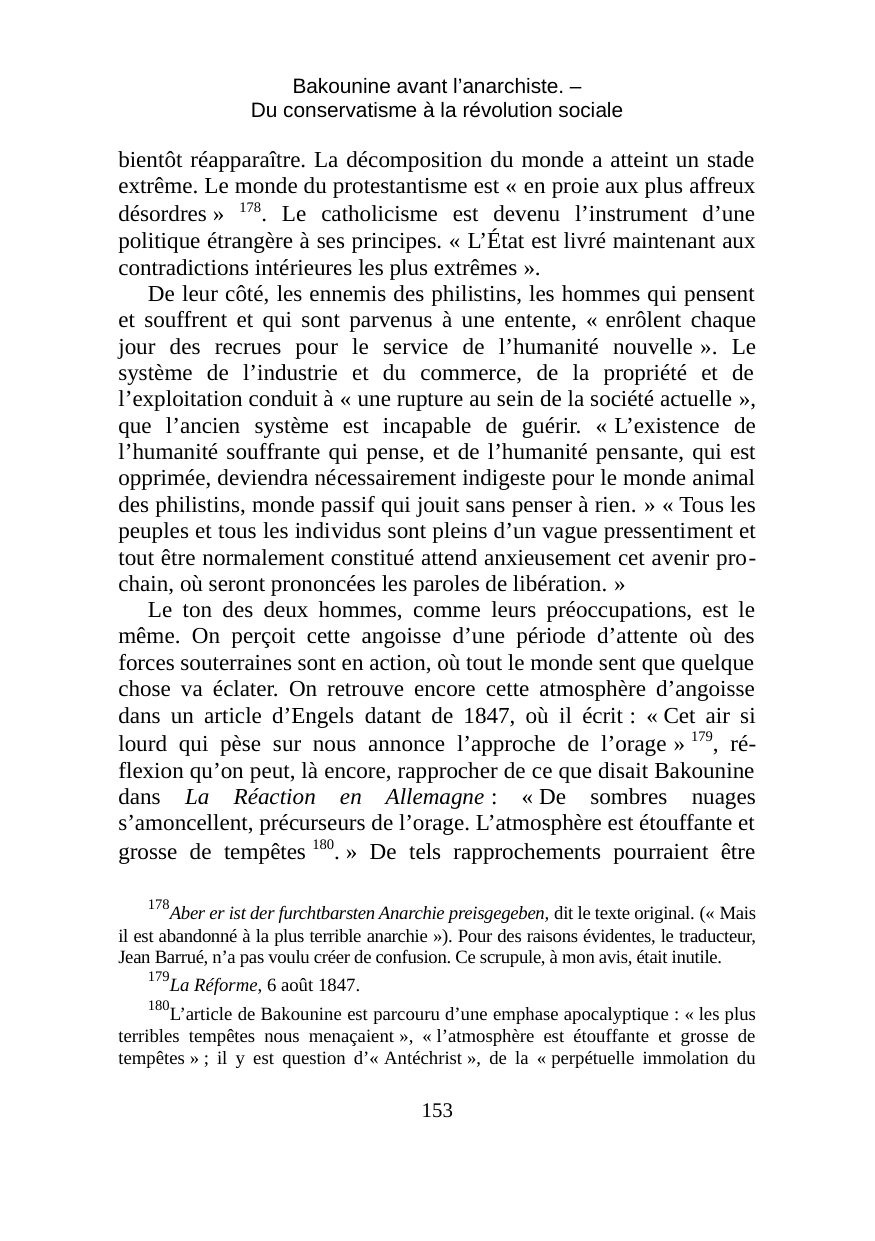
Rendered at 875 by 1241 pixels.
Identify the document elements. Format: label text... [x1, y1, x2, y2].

text Aber er ist der furchtbarsten Anarchie preisgegeben, dit le texte original. (« Mais il est abandonné à la plus terrible anarchie »). Pour des raisons évidentes, le traducteur, Jean Barrué, n’a pas voulu créer de confusion. Ce scrupule, à mon avis, était inutile. [118, 896, 756, 968]
text bientôt réapparaître. La décomposition du monde a atteint un stade extrême. Le monde du protestantisme est « en proie aux plus affreux désordres » . Le catholicisme est devenu l’instrument d’une politique étrangère à ses principes. « L’État est li­vré maintenant aux contradictions inté­rieures les plus extrêmes ». [118, 146, 756, 280]
text L’article de Bakounine est parcouru d’une emphase apocalyptique : « les plus terribles tempêtes nous menaçaient », « l’atmosphère est étouffante et grosse de tempêtes » ; il y est question d’« Antéchrist », de la « perpétuelle immolation du [118, 997, 756, 1068]
text De leur côté, les ennemis des philistins, les hommes qui pensent et souffrent et qui sont parvenus à une entente, « enrôlent chaque jour des recrues pour le service de l’humanité nouvelle ». Le système de l’industrie et du commerce, de la propriété et de l’exploitation conduit à « une rupture au sein de la société actuelle », que l’ancien système est incapable de guérir. « L’existence de l’humanité souf­frante qui pense, et de l’humanité pen­sante, qui est opprimée, deviendra né­cessairement indigeste pour le monde animal des philistins, monde passif qui jouit sans penser à rien. » « Tous les peuples et tous les indi­vidus sont pleins d’un vague pressenti­ment et tout être normalement constitué attend anxieusement cet avenir pro­chain, où seront prononcées les paroles de libération. » [118, 280, 756, 596]
text Le ton des deux hommes, comme leurs préoccupations, est le même. On perçoit cette angoisse d’une période d’attente où des forces souterraines sont en action, où tout le monde sent que quelque chose va éclater. On retrouve encore cette atmosphère d’angoisse dans un article d’Engels datant de 1847, où il écrit : « Cet air si lourd qui pèse sur nous annonce l’approche de l’orage » , ré­flexion qu’on peut, là encore, rapprocher de ce que disait Bakounine dans La Réaction en Allemagne : « De sombres nuages s’amoncellent, précurseurs de l’orage. L’atmosphère est étouffante et grosse de tempêtes . » De tels rapprochements pourraient être [118, 596, 756, 864]
text La Réforme, 6 août 1847. [118, 968, 756, 997]
